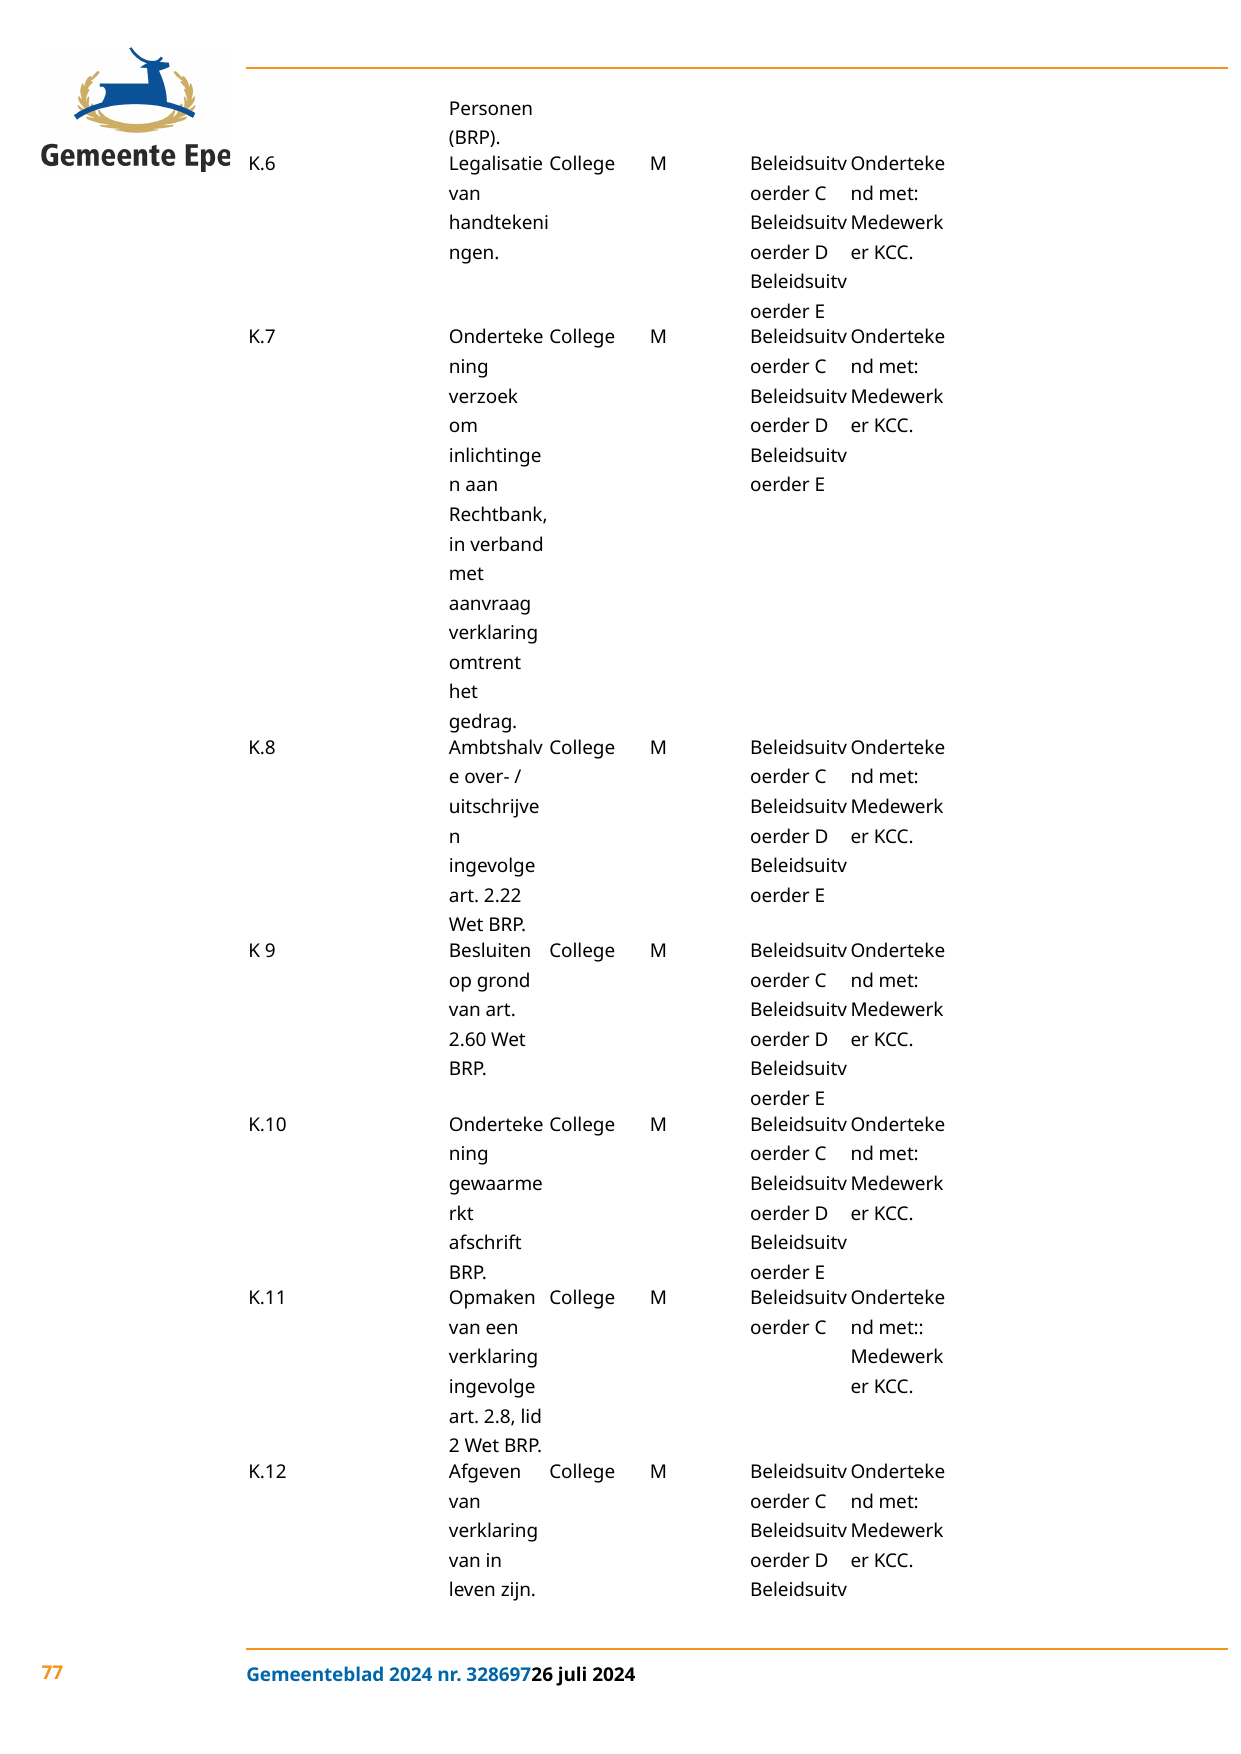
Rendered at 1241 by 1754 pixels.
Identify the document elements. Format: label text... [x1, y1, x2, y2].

table_cell [549, 95, 649, 150]
table_cell [650, 95, 750, 150]
table_cell Ondertekend met: Medewerker KCC. [850, 324, 951, 734]
picture [41, 47, 231, 172]
table_cell Beleidsuitvoerder C Beleidsuitvoerder D Beleidsuitvoerder E [750, 1111, 850, 1284]
table_cell Personen (BRP). [449, 95, 549, 150]
table_cell M [650, 1111, 750, 1284]
table_cell Ondertekening verzoek om inlichtingen aan Rechtbank, in verband met aanvraag verklaring omtrent het gedrag. [449, 324, 549, 734]
table_cell Ondertekend met: Medewerker KCC. [850, 734, 951, 937]
table_cell Legalisatie van handtekeningen. [449, 150, 549, 324]
table_cell K.11 [248, 1285, 449, 1458]
table_cell [951, 1111, 1152, 1284]
table_cell Ondertekend met:: Medewerker KCC. [850, 1285, 951, 1458]
table_cell K.12 [248, 1458, 449, 1602]
table_cell Besluiten op grond van art. 2.60 Wet BRP. [449, 937, 549, 1111]
table_cell [951, 150, 1152, 324]
table_cell Afgeven van verklaring van in leven zijn. [449, 1458, 549, 1602]
table_cell College [549, 1458, 649, 1602]
table_cell K.7 [248, 324, 449, 734]
table_cell K 9 [248, 937, 449, 1111]
table_cell College [549, 1111, 649, 1284]
table_cell M [650, 937, 750, 1111]
table_cell M [650, 150, 750, 324]
table_cell M [650, 1458, 750, 1602]
table_cell M [650, 734, 750, 937]
table_cell Ondertekend met: Medewerker KCC. [850, 937, 951, 1111]
table_cell Opmaken van een verklaring ingevolge art. 2.8, lid 2 Wet BRP. [449, 1285, 549, 1458]
table_cell Ondertekend met: Medewerker KCC. [850, 1111, 951, 1284]
table_cell Beleidsuitvoerder C Beleidsuitvoerder D Beleidsuitvoerder E [750, 734, 850, 937]
table_cell M [650, 324, 750, 734]
table_cell Ondertekend met: Medewerker KCC. [850, 1458, 951, 1602]
table_cell Beleidsuitvoerder C Beleidsuitvoerder D Beleidsuitv [750, 1458, 850, 1602]
table_cell Ondertekend met: Medewerker KCC. [850, 150, 951, 324]
table_cell [951, 95, 1152, 150]
table_cell College [549, 734, 649, 937]
table_cell Ambtshalve over- / uitschrijven ingevolge art. 2.22 Wet BRP. [449, 734, 549, 937]
table_cell [951, 937, 1152, 1111]
table_cell [750, 95, 850, 150]
table_cell M [650, 1285, 750, 1458]
table_cell College [549, 150, 649, 324]
table_cell Beleidsuitvoerder C Beleidsuitvoerder D Beleidsuitvoerder E [750, 324, 850, 734]
table_cell Beleidsuitvoerder C Beleidsuitvoerder D Beleidsuitvoerder E [750, 937, 850, 1111]
table_cell [951, 1458, 1152, 1602]
table_cell K.10 [248, 1111, 449, 1284]
table_cell [951, 734, 1152, 937]
table_cell Beleidsuitvoerder C Beleidsuitvoerder D Beleidsuitvoerder E [750, 150, 850, 324]
table_cell K.6 [248, 150, 449, 324]
table_cell [951, 324, 1152, 734]
table_cell Ondertekening gewaarmerkt afschrift BRP. [449, 1111, 549, 1284]
table_cell [951, 1285, 1152, 1458]
table_cell [248, 95, 449, 150]
table_cell Beleidsuitvoerder C [750, 1285, 850, 1458]
table_cell College [549, 1285, 649, 1458]
table_cell K.8 [248, 734, 449, 937]
table_cell [850, 95, 951, 150]
table_cell College [549, 937, 649, 1111]
table_cell College [549, 324, 649, 734]
